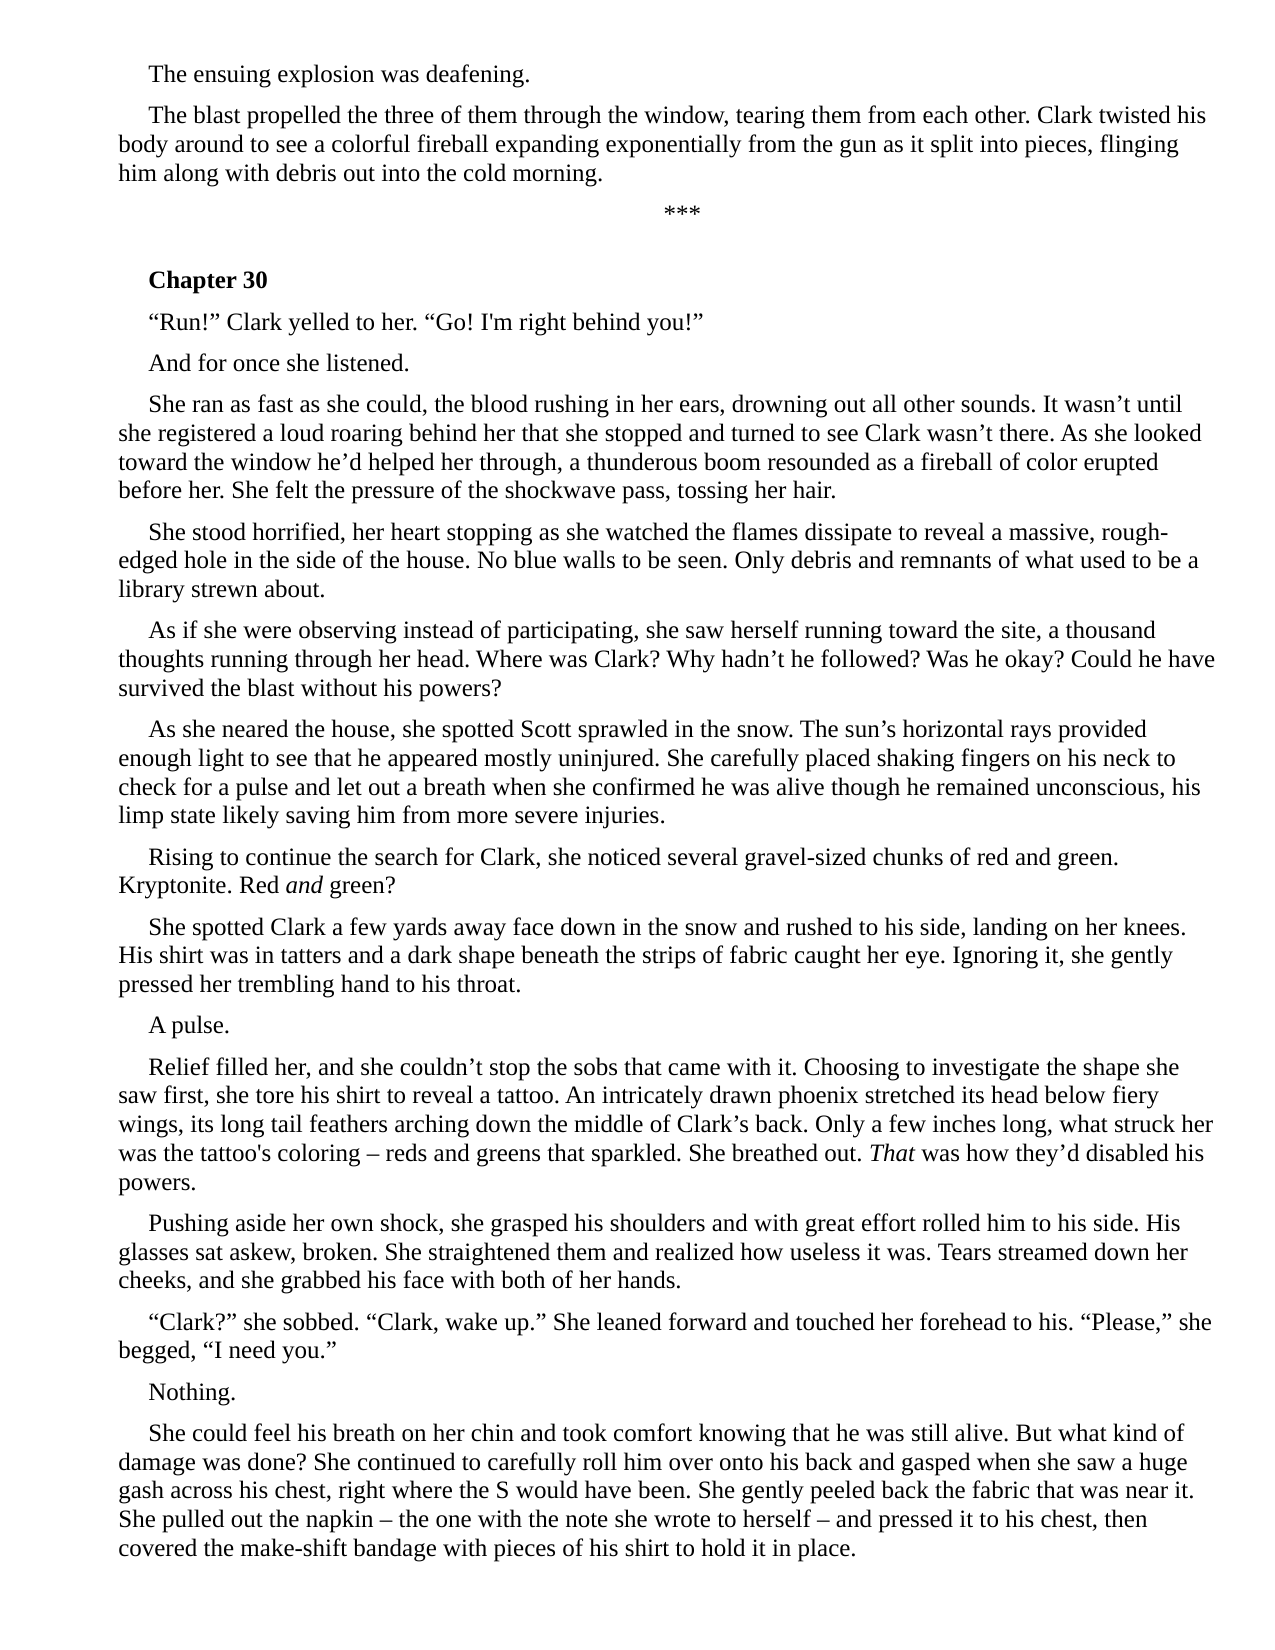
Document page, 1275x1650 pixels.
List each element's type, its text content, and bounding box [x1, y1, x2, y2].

text Pushing aside her own shock, she grasped his shoulders and with great effort rolled him to his side. His glasses sat askew, broken. She straightened them and realized how useless it was. Tears streamed down her cheeks, and she grabbed his face with both of her hands. [118, 1208, 1216, 1294]
subtitle Chapter 30 [118, 265, 1216, 294]
text Nothing. [118, 1377, 1216, 1405]
text Relief filled her, and she couldn’t stop the sobs that came with it. Choosing to investigate the shape she saw first, she tore his shirt to reveal a tattoo. An intricately drawn phoenix stretched its head below fiery wings, its long tail feathers arching down the middle of Clark’s back. Only a few inches long, what struck her was the tattoo's coloring – reds and greens that sparkled. She breathed out. That was how they’d disabled his powers. [118, 1052, 1216, 1195]
text She spotted Clark a few yards away face down in the snow and rushed to his side, landing on her knees. His shirt was in tatters and a dark shape beneath the strips of fabric caught her eye. Ignoring it, she gently pressed her trembling hand to his throat. [118, 912, 1216, 998]
text “Clark?” she sobbed. “Clark, wake up.” She leaned forward and touched her forehead to his. “Please,” she begged, “I need you.” [118, 1307, 1216, 1364]
text And for once she listened. [118, 348, 1216, 377]
text Rising to continue the search for Clark, she noticed several gravel-sized chunks of red and green. Kryptonite. Red and green? [118, 842, 1216, 899]
text She ran as fast as she could, the blood rushing in her ears, drowning out all other sounds. It wasn’t until she registered a loud roaring behind her that she stopped and turned to see Clark wasn’t there. As she looked toward the window he’d helped her through, a thunderous boom resounded as a fireball of color erupted before her. She felt the pressure of the shockwave pass, tossing her hair. [118, 389, 1216, 504]
text *** [118, 199, 1216, 228]
text A pulse. [118, 1010, 1216, 1039]
text She could feel his breath on her chin and took comfort knowing that he was still alive. But what kind of damage was done? She continued to carefully roll him over onto his back and gasped when she saw a huge gash across his chest, right where the S would have been. She gently peeled back the fabric that was near it. She pulled out the napkin – the one with the note she wrote to herself – and pressed it to his chest, then covered the make-shift bandage with pieces of his shirt to hold it in place. [118, 1418, 1216, 1562]
text As if she were observing instead of participating, she saw herself running toward the site, a thousand thoughts running through her head. Where was Clark? Why hadn’t he followed? Was he okay? Could he have survived the blast without his powers? [118, 615, 1216, 702]
text She stood horrified, her heart stopping as she watched the flames dissipate to reveal a massive, rough-edged hole in the side of the house. No blue walls to be seen. Only debris and remnants of what used to be a library strewn about. [118, 517, 1216, 603]
text The ensuing explosion was deafening. [118, 59, 1216, 88]
text The blast propelled the three of them through the window, tearing them from each other. Clark twisted his body around to see a colorful fireball expanding exponentially from the gun as it split into pieces, flinging him along with debris out into the cold morning. [118, 100, 1216, 187]
text As she neared the house, she spotted Scott sprawled in the snow. The sun’s horizontal rays provided enough light to see that he appeared mostly uninjured. She carefully placed shaking fingers on his neck to check for a pulse and let out a breath when she confirmed he was alive though he remained unconscious, his limp state likely saving him from more severe injuries. [118, 714, 1216, 829]
text “Run!” Clark yelled to her. “Go! I'm right behind you!” [118, 307, 1216, 335]
